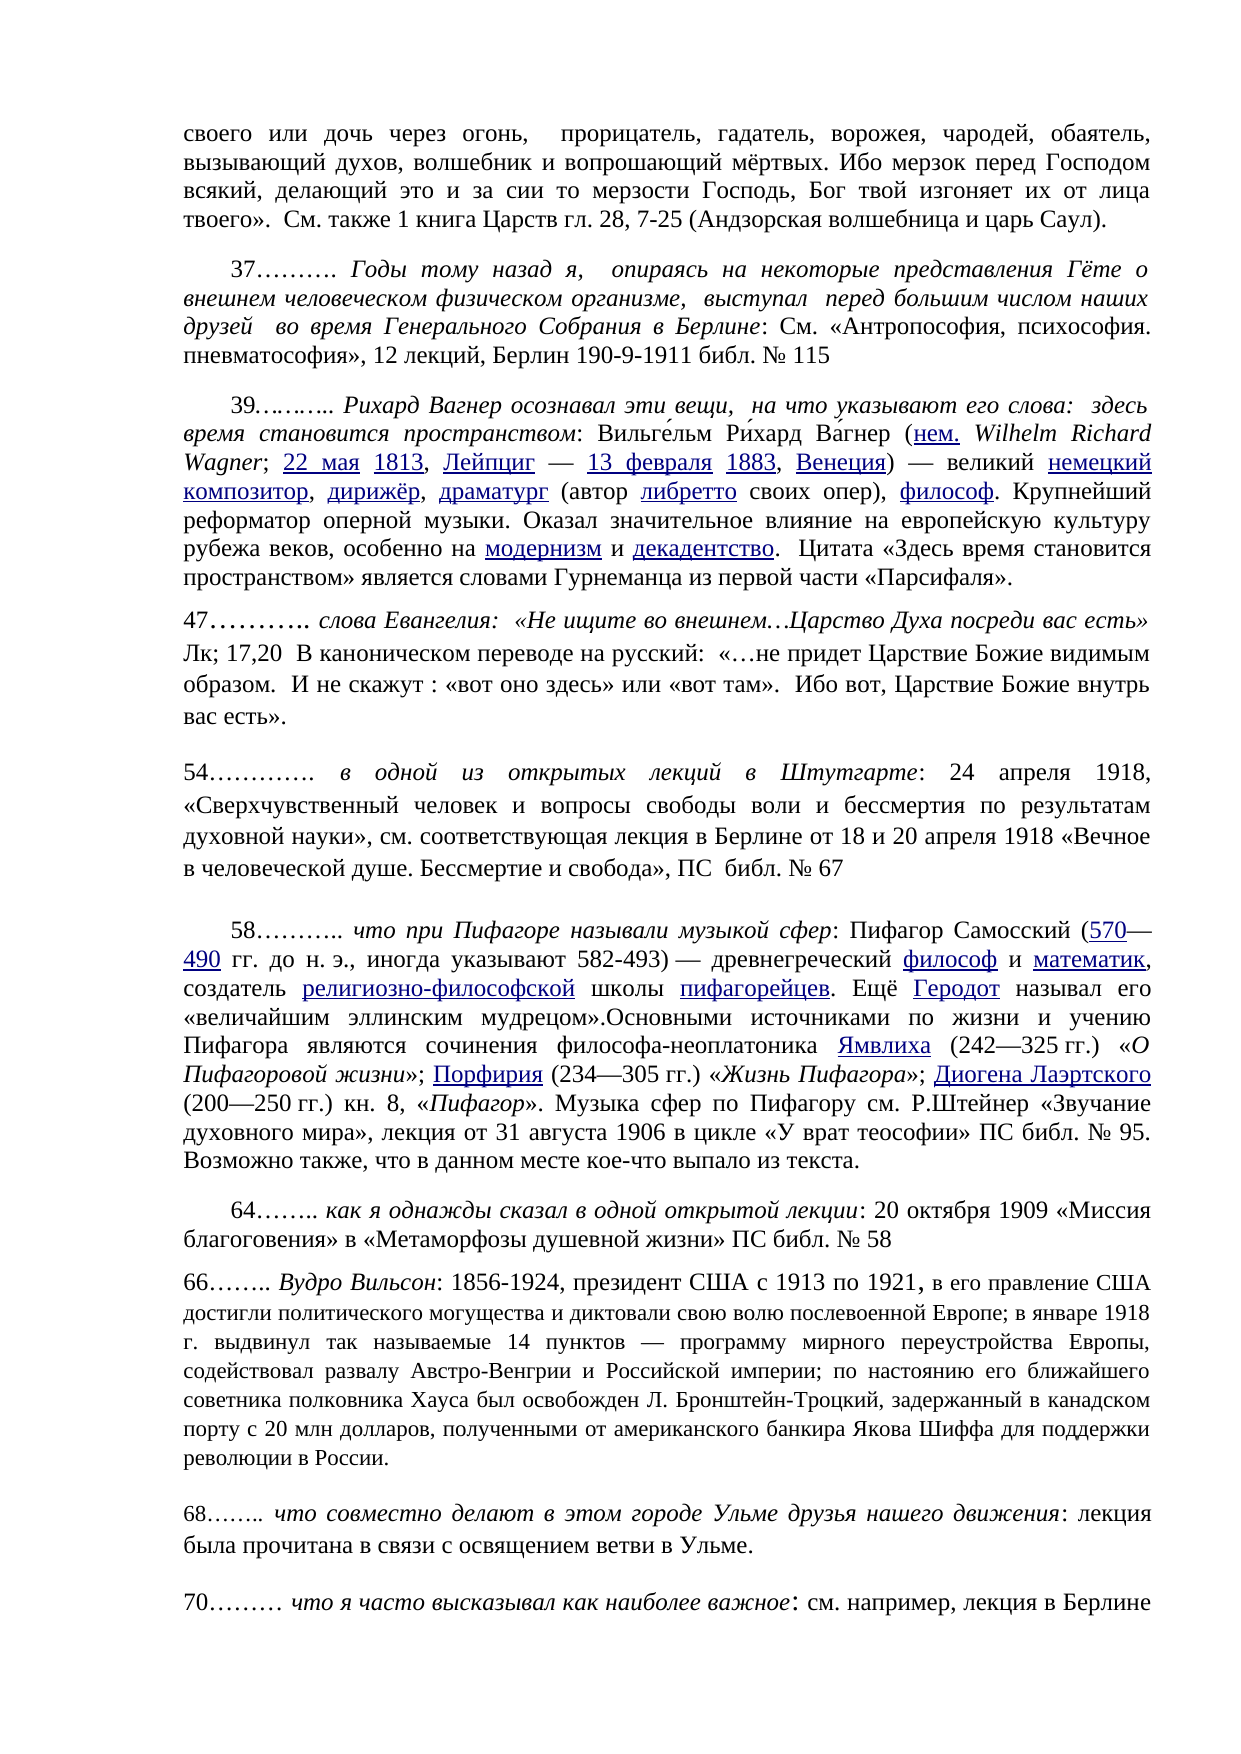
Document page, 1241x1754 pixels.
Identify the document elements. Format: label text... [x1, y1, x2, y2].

text 68…….. что совместно делают в этом городе Ульме друзья нашего движения: лекция была прочитана в связи с освящением ветви в Ульме. [183, 1494, 1152, 1559]
text 47……….. слова Евангелия: «Не ищите во внешнем…Царство Духа посреди вас есть» Лк; 17,20 В каноническом переводе на русский: «…не придет Царствие Божие видимым образом. И не скажут : «вот оно здесь» или «вот там». Ибо вот, Царствие Божие внутрь вас есть». [183, 601, 1152, 730]
text 70……… что я часто высказывал как наиболее важное: см. например, лекция в Берлине [183, 1583, 1152, 1616]
text 54…………. в одной из открытых лекций в Штутгарте: 24 апреля 1918, «Сверхчувственный человек и вопросы свободы воли и бессмертия по результатам духовной науки», см. соответствующая лекция в Берлине от 18 и 20 апреля 1918 «Вечное в человеческой душе. Бессмертие и свобода», ПС библ. № 67 [183, 753, 1152, 882]
text 64…….. как я однажды сказал в одной открытой лекции: 20 октября 1909 «Миссия благоговения» в «Метаморфозы душевной жизни» ПС библ. № 58 [183, 1195, 1152, 1253]
text 37………. Годы тому назад я, опираясь на некоторые представления Гёте о внешнем человеческом физическом организме, выступал перед большим числом наших друзей во время Генерального Собрания в Берлине: См. «Антропософия, психософия. пневматософия», 12 лекций, Берлин 190-9-1911 библ. № 115 [183, 254, 1152, 369]
text своего или дочь через огонь, прорицатель, гадатель, ворожея, чародей, обаятель, вызывающий духов, волшебник и вопрошающий мёртвых. Ибо мерзок перед Господом всякий, делающий это и за сии то мерзости Господь, Бог твой изгоняет их от лица твоего». См. также 1 книга Царств гл. 28, 7-25 (Андзорская волшебница и царь Саул). [183, 118, 1152, 233]
text 39……….. Рихард Вагнер осознавал эти вещи, на что указывают его слова: здесь время становится пространством: Вильге́льм Ри́хард Ва́гнер (нем. Wilhelm Richard Wagner; 22 мая 1813, Лейпциг — 13 февраля 1883, Венеция) — великий немецкий композитор, дирижёр, драматург (автор либретто своих опер), философ. Крупнейший реформатор оперной музыки. Оказал значительное влияние на европейскую культуру рубежа веков, особенно на модернизм и декадентство. Цитата «Здесь время становится пространством» является словами Гурнеманца из первой части «Парсифаля». [183, 390, 1152, 591]
text 66…….. Вудро Вильсон: 1856-1924, президент США с 1913 по 1921, в его правление США достигли политического могущества и диктовали свою волю послевоенной Европе; в январе 1918 г. выдвинул так называемые 14 пунктов — программу мирного переустройства Европы, содействовал развалу Австро-Венгрии и Российской империи; по настоянию его ближайшего советника полковника Хауса был освобожден Л. Бронштейн-Троцкий, задержанный в канадском порту с 20 млн долларов, полученными от американского банкира Якова Шиффа для поддержки революции в России. [183, 1263, 1152, 1470]
text 58……….. что при Пифагоре называли музыкой сфер: Пифагор Самосский (570—490 гг. до н. э., иногда указывают 582-493) — древнегреческий философ и математик, создатель религиозно-философской школы пифагорейцев. Ещё Геродот называл его «величайшим эллинским мудрецом».Основными источниками по жизни и учению Пифагора являются сочинения философа-неоплатоника Ямвлиха (242—325 гг.) «О Пифагоровой жизни»; Порфирия (234—305 гг.) «Жизнь Пифагора»; Диогена Лаэртского (200—250 гг.) кн. 8, «Пифагор». Музыка сфер по Пифагору см. Р.Штейнер «Звучание духовного мира», лекция от 31 августа 1906 в цикле «У врат теософии» ПС библ. № 95. Возможно также, что в данном месте кое-что выпало из текста. [183, 916, 1152, 1174]
